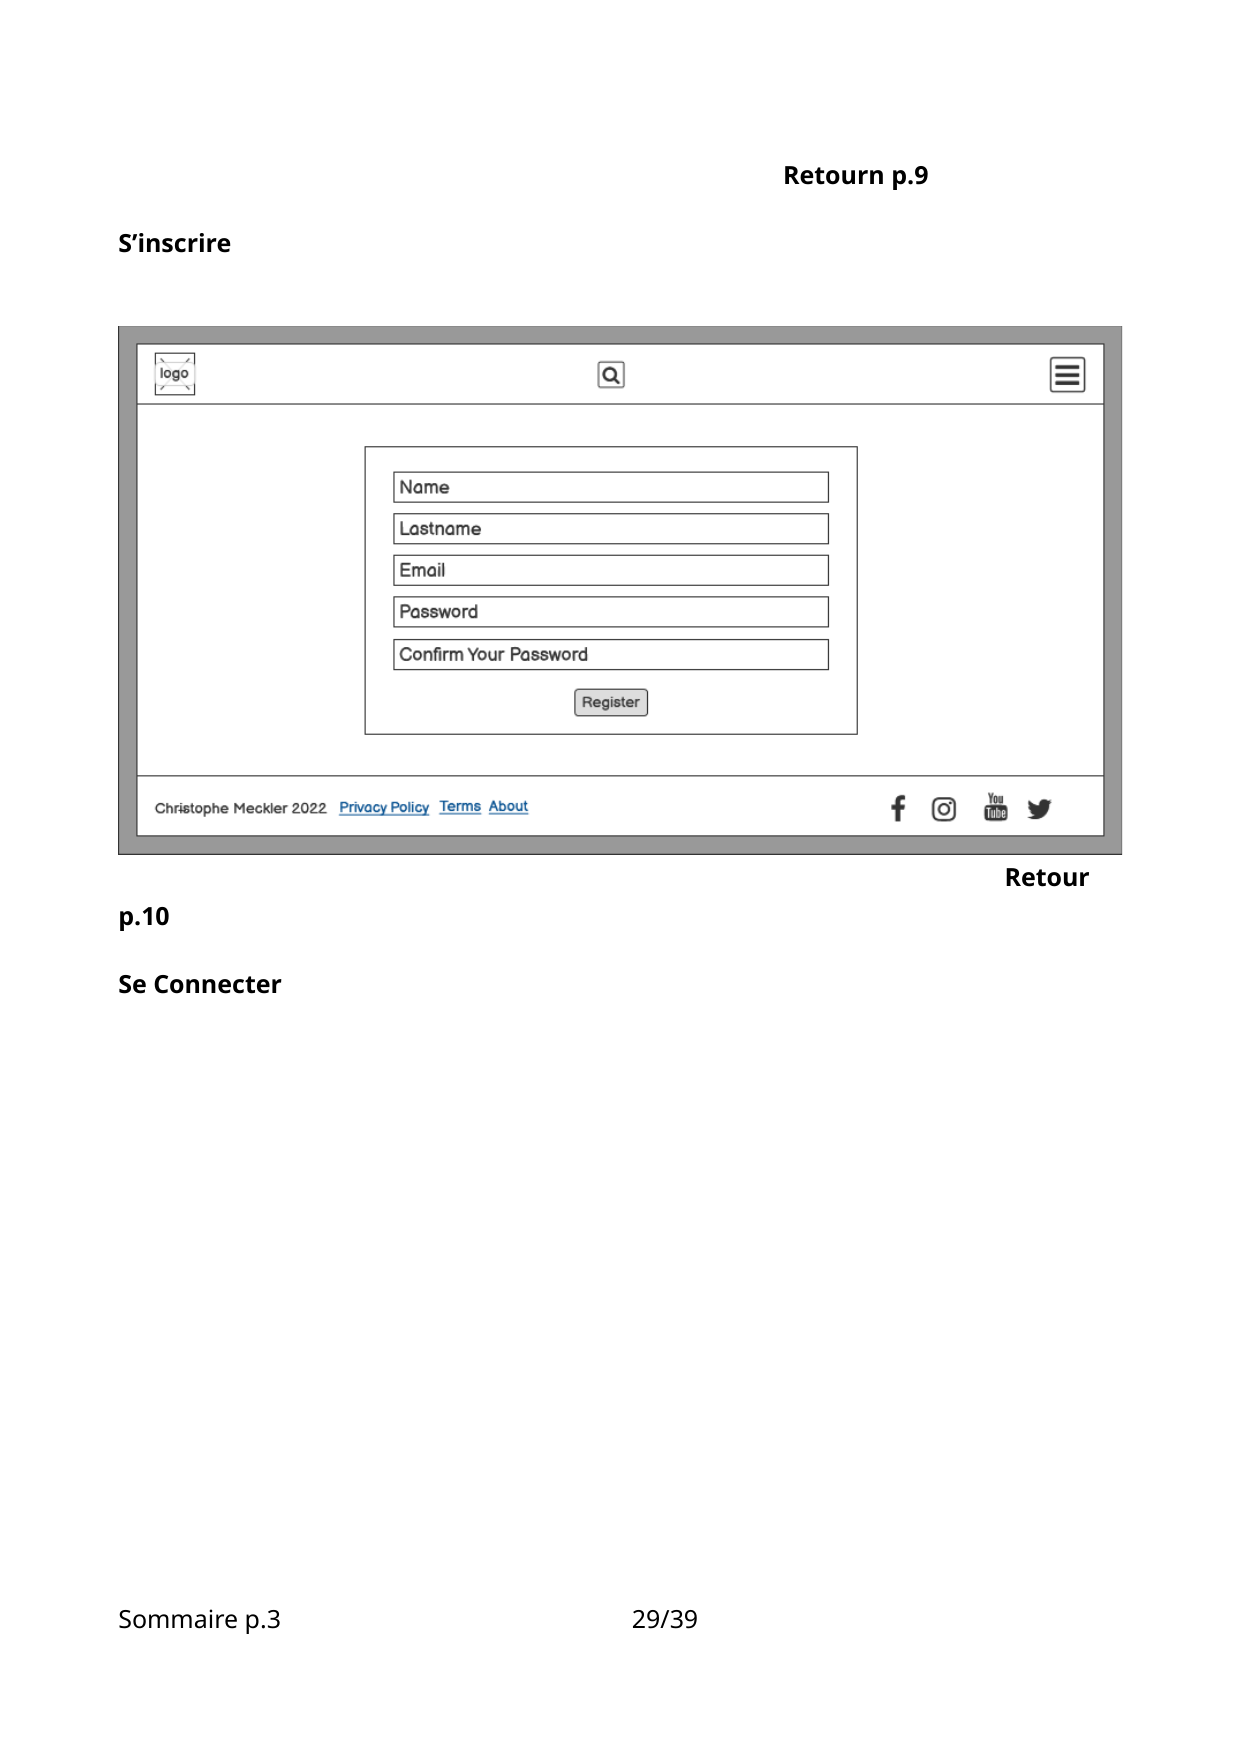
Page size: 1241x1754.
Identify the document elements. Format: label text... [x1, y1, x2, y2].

text Retourn p.8 [118, 118, 1122, 191]
picture [118, 326, 1123, 855]
subtitle Se Connecter [118, 967, 1122, 1001]
subtitle S’inscrire [118, 226, 1122, 260]
text Retour p.9 [118, 855, 1122, 933]
